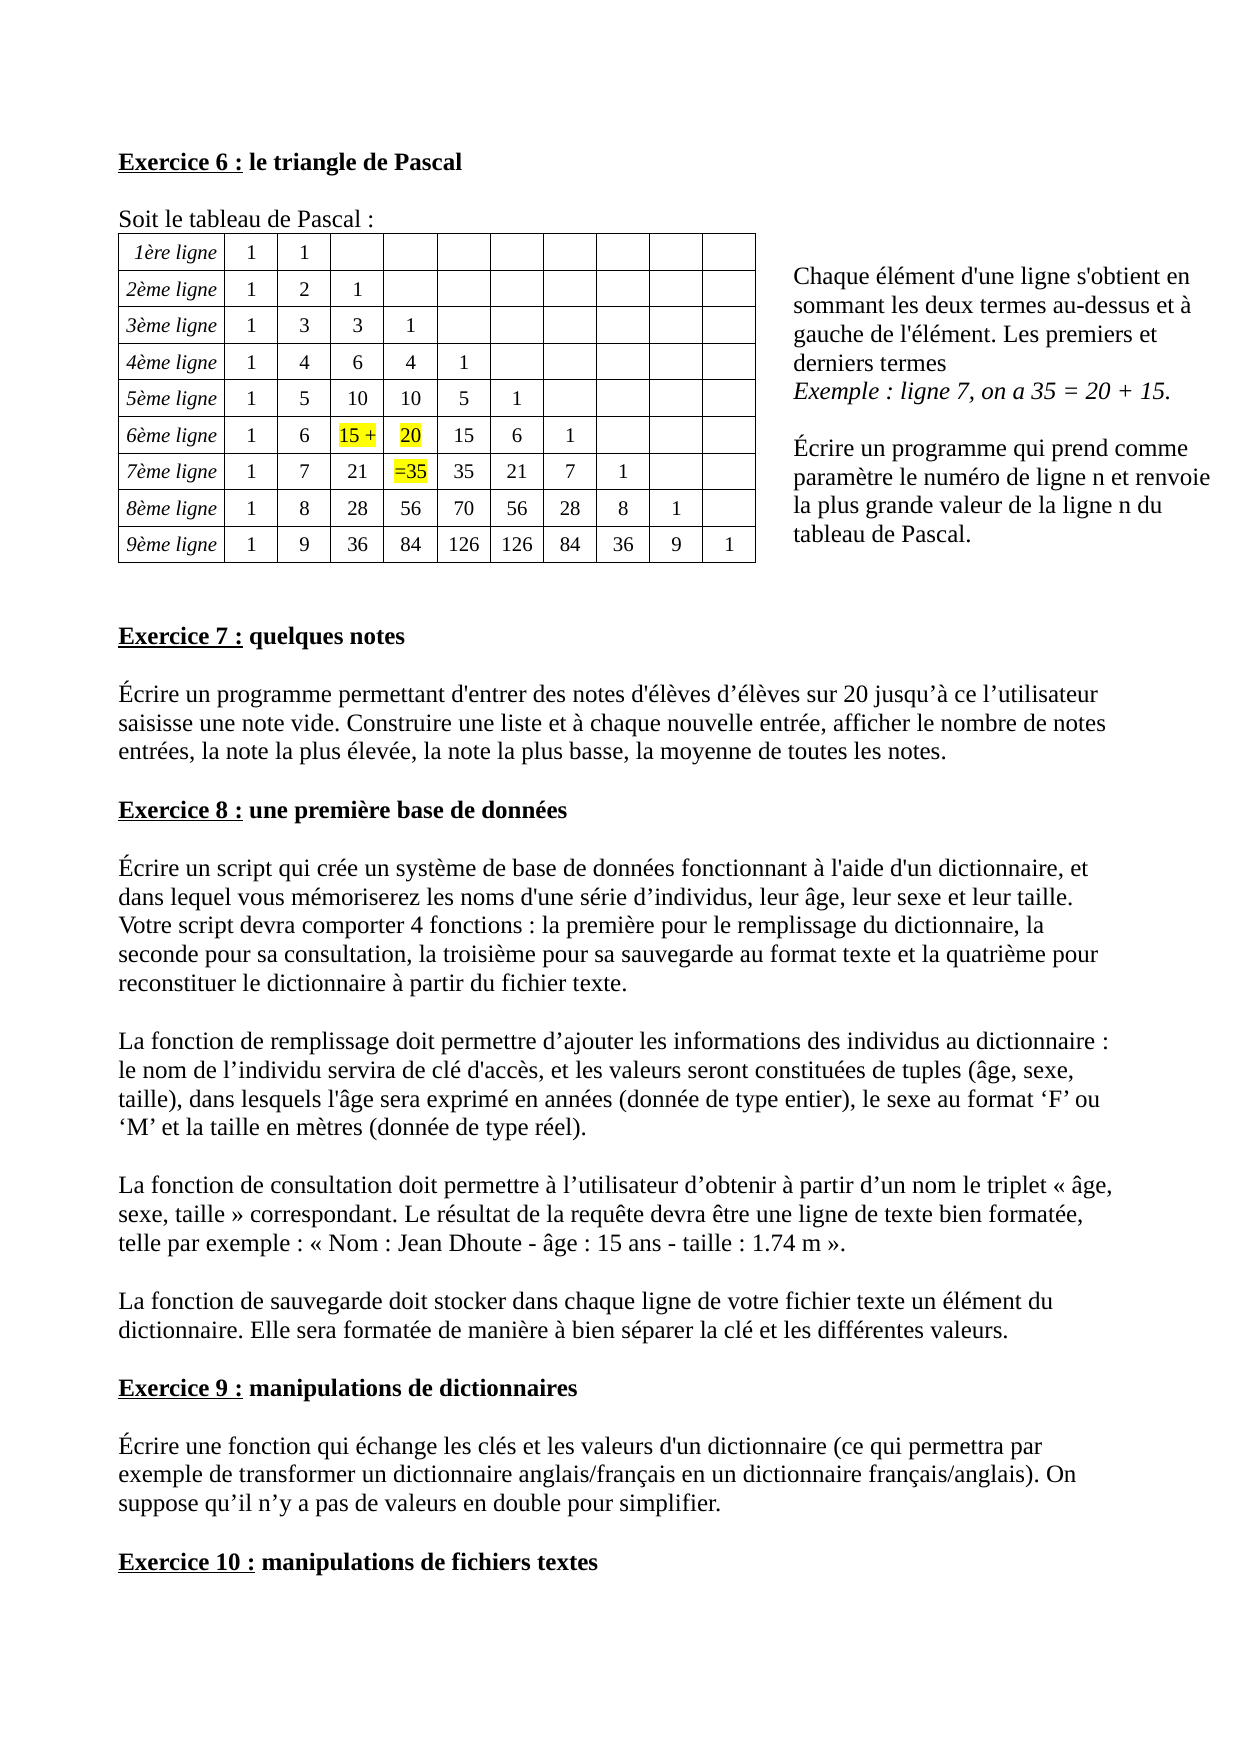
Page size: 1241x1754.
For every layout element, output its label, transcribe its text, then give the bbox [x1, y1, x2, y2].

table_cell 35 [438, 454, 490, 489]
table_cell [703, 271, 755, 306]
table_header [384, 234, 437, 270]
text Exercice 8 : une première base de données [118, 795, 1122, 823]
table_cell [703, 344, 755, 379]
table_cell 1 [225, 344, 277, 379]
table_cell [703, 490, 755, 526]
table_cell [544, 380, 596, 416]
table_header [438, 234, 490, 270]
table_cell 126 [438, 527, 490, 562]
table_cell [650, 271, 702, 306]
table_cell 3ème ligne [119, 307, 224, 343]
table_cell 6 [331, 344, 383, 379]
table_header [331, 234, 383, 270]
table_cell 6 [491, 417, 543, 452]
table_cell 3 [278, 307, 330, 343]
table_cell =35 [384, 454, 437, 489]
table_cell [544, 307, 596, 343]
table_cell 70 [438, 490, 490, 526]
table_cell [650, 307, 702, 343]
table_header 1 [278, 234, 330, 270]
table_cell 4 [278, 344, 330, 379]
table_cell 15 [438, 417, 490, 452]
table_cell 8 [597, 490, 649, 526]
table_cell 1 [597, 454, 649, 489]
text Exercice 7 : quelques notes [118, 621, 1122, 650]
text Exercice 6 : le triangle de Pascal [118, 147, 1122, 176]
table_cell [491, 307, 543, 343]
table_cell 1 [438, 344, 490, 379]
table_cell [650, 344, 702, 379]
table_cell 5 [438, 380, 490, 416]
table_cell 9ème ligne [119, 527, 224, 562]
table_cell 1 [225, 307, 277, 343]
table_cell 28 [331, 490, 383, 526]
text La fonction de sauvegarde doit stocker dans chaque ligne de votre fichier texte un élément du dictionnaire. Elle sera formatée de manière à bien séparer la clé et les différentes valeurs. Exercice 9 : manipulations de dictionnaires [118, 1286, 1122, 1401]
table_cell 84 [544, 527, 596, 562]
table_cell [597, 380, 649, 416]
text La fonction de remplissage doit permettre d’ajouter les informations des individus au dictionnaire : le nom de l’individu servira de clé d'accès, et les valeurs seront constituées de tuples (âge, sexe, taille), dans lesquels l'âge sera exprimé en années (donnée de type entier), le sexe au format ‘F’ ou ‘M’ et la taille en mètres (donnée de type réel). [118, 1026, 1122, 1141]
table_cell [491, 344, 543, 379]
text Écrire une fonction qui échange les clés et les valeurs d'un dictionnaire (ce qui permettra par exemple de transformer un dictionnaire anglais/français en un dictionnaire français/anglais). On suppose qu’il n’y a pas de valeurs en double pour simplifier. [118, 1431, 1122, 1517]
table_cell [491, 271, 543, 306]
table_cell 15 + [331, 417, 383, 452]
table_cell 9 [650, 527, 702, 562]
table_cell 5 [278, 380, 330, 416]
table_cell [384, 271, 437, 306]
text Écrire un script qui crée un système de base de données fonctionnant à l'aide d'un dictionnaire, et dans lequel vous mémoriserez les noms d'une série d’individus, leur âge, leur sexe et leur taille. Votre script devra comporter 4 fonctions : la première pour le remplissage du dictionnaire, la seconde pour sa consultation, la troisième pour sa sauvegarde au format texte et la quatrième pour reconstituer le dictionnaire à partir du fichier texte. [118, 853, 1122, 997]
text Soit le tableau de Pascal : [118, 204, 1122, 233]
table_cell 1 [331, 271, 383, 306]
table_cell [597, 307, 649, 343]
table_header 1ère ligne [119, 234, 224, 270]
table_header [544, 234, 596, 270]
table_cell 3 [331, 307, 383, 343]
table_cell 9 [278, 527, 330, 562]
table_cell 1 [225, 417, 277, 452]
table_cell [544, 344, 596, 379]
table_cell [650, 380, 702, 416]
table_cell 56 [384, 490, 437, 526]
table_cell 1 [650, 490, 702, 526]
table_cell 2ème ligne [119, 271, 224, 306]
table_cell [597, 271, 649, 306]
table_cell [703, 307, 755, 343]
table_cell 8ème ligne [119, 490, 224, 526]
table_cell 1 [225, 271, 277, 306]
table_cell [597, 417, 649, 452]
table_cell 1 [225, 454, 277, 489]
table_header [703, 234, 755, 270]
table_cell 21 [491, 454, 543, 489]
table_cell 1 [225, 527, 277, 562]
table_cell 126 [491, 527, 543, 562]
table_cell 20 [384, 417, 437, 452]
table_cell 7 [278, 454, 330, 489]
table_cell [544, 271, 596, 306]
table_cell 10 [331, 380, 383, 416]
table_cell 2 [278, 271, 330, 306]
text Exercice 10 : manipulations de fichiers textes [118, 1547, 1122, 1575]
table_cell 21 [331, 454, 383, 489]
table_cell 36 [331, 527, 383, 562]
table_cell 7 [544, 454, 596, 489]
table_cell 7ème ligne [119, 454, 224, 489]
table_cell 5ème ligne [119, 380, 224, 416]
table_cell 1 [703, 527, 755, 562]
table_cell 1 [544, 417, 596, 452]
table_cell [650, 454, 702, 489]
table_cell 6 [278, 417, 330, 452]
table_cell 6ème ligne [119, 417, 224, 452]
table_cell 1 [384, 307, 437, 343]
table_cell [597, 344, 649, 379]
table_cell 4 [384, 344, 437, 379]
table_cell 36 [597, 527, 649, 562]
table_cell [703, 417, 755, 452]
table_header [650, 234, 702, 270]
table_header 1 [225, 234, 277, 270]
table_header [491, 234, 543, 270]
table_cell 1 [491, 380, 543, 416]
table_cell [703, 454, 755, 489]
table_cell 8 [278, 490, 330, 526]
text Écrire un programme permettant d'entrer des notes d'élèves d’élèves sur 20 jusqu’à ce l’utilisateur saisisse une note vide. Construire une liste et à chaque nouvelle entrée, afficher le nombre de notes entrées, la note la plus élevée, la note la plus basse, la moyenne de toutes les notes. [118, 679, 1122, 765]
table_cell [438, 307, 490, 343]
table_cell [703, 380, 755, 416]
table_cell 56 [491, 490, 543, 526]
table_cell 1 [225, 380, 277, 416]
table_cell 4ème ligne [119, 344, 224, 379]
table_cell [650, 417, 702, 452]
table_header [597, 234, 649, 270]
text La fonction de consultation doit permettre à l’utilisateur d’obtenir à partir d’un nom le triplet « âge, sexe, taille » correspondant. Le résultat de la requête devra être une ligne de texte bien formatée, telle par exemple : « Nom : Jean Dhoute - âge : 15 ans - taille : 1.74 m ». [118, 1171, 1122, 1257]
table_cell 84 [384, 527, 437, 562]
table_cell 28 [544, 490, 596, 526]
table_cell 10 [384, 380, 437, 416]
table_cell 1 [225, 490, 277, 526]
table_cell [438, 271, 490, 306]
